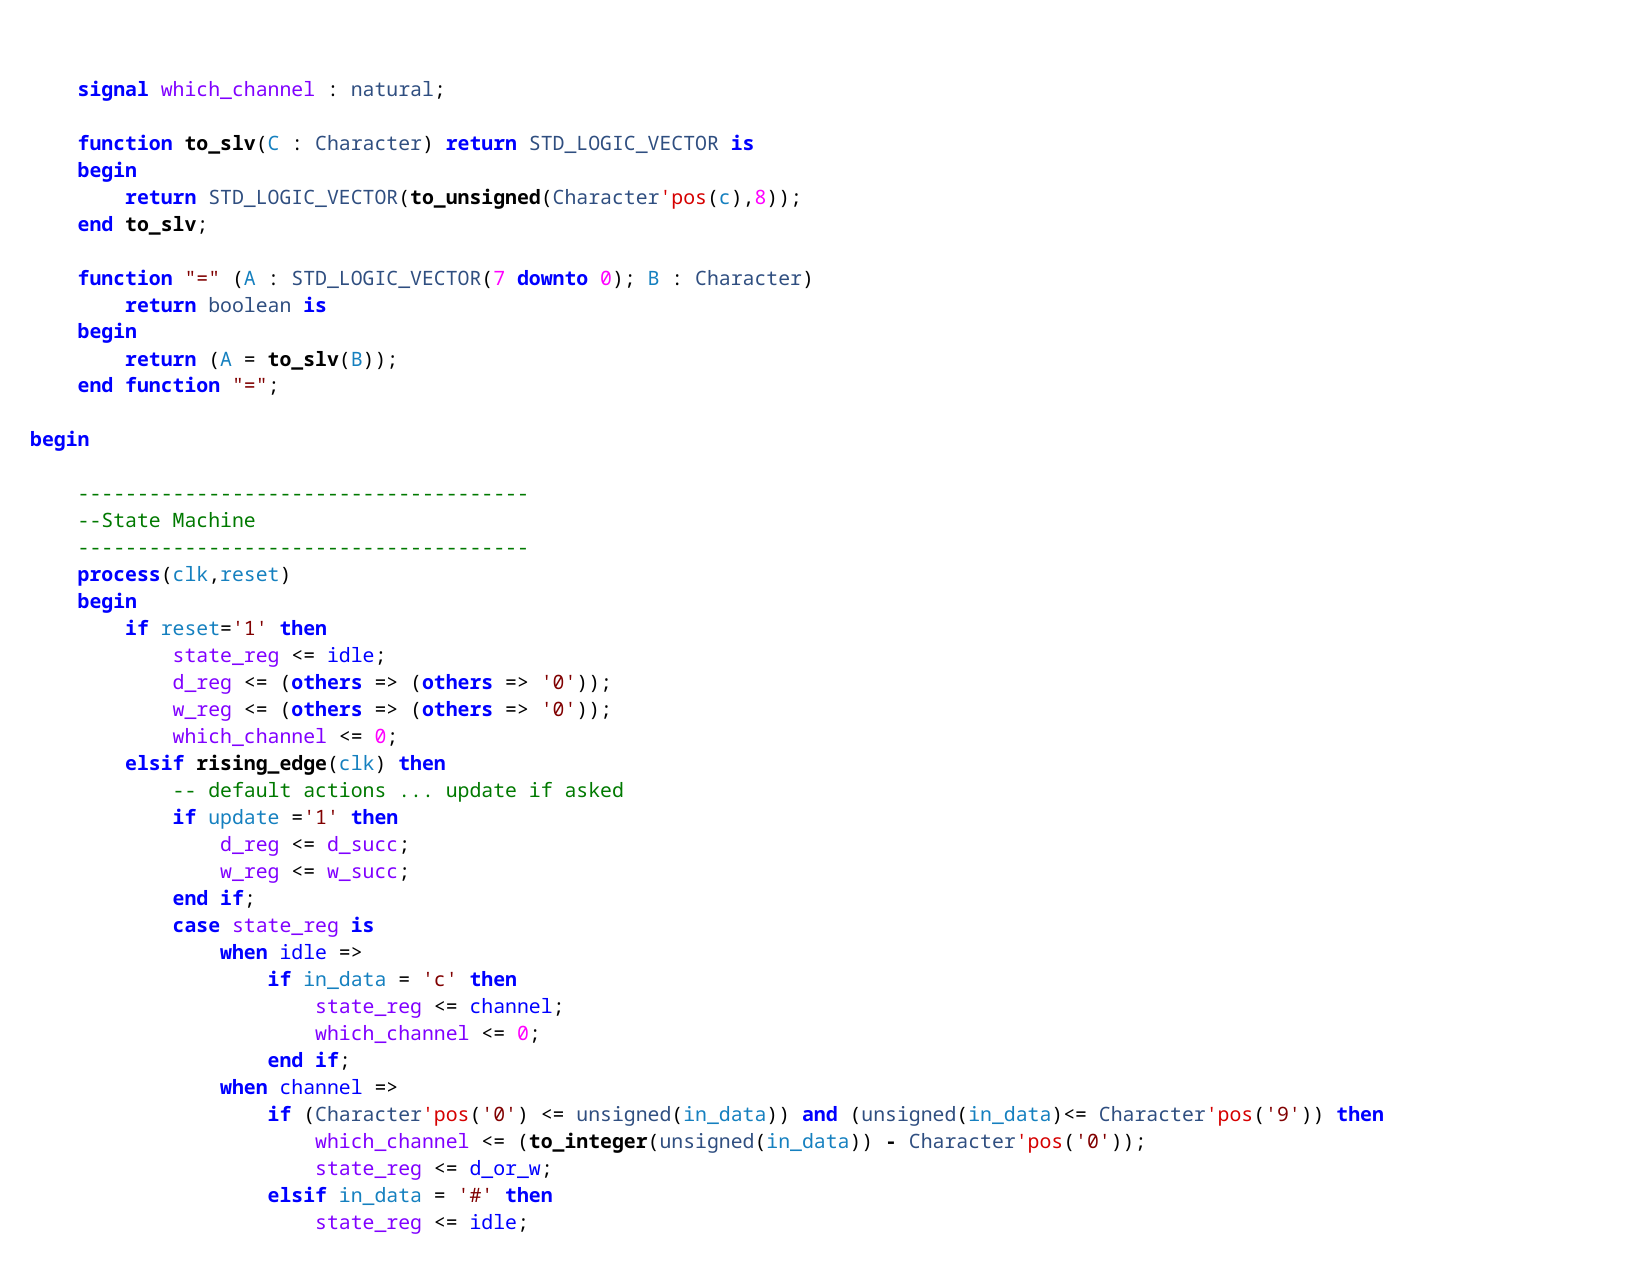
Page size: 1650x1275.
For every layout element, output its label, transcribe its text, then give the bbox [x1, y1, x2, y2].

text which_channel <= 0; [30, 722, 1620, 749]
text end to_slv; [30, 210, 1620, 237]
text elsif in_data = '#' then [30, 1181, 1620, 1208]
text begin [30, 426, 1620, 453]
text end if; [30, 884, 1620, 911]
text -------------------------------------- [30, 534, 1620, 561]
text begin [30, 318, 1620, 345]
text --State Machine [30, 507, 1620, 534]
text function to_slv(C : Character) return STD_LOGIC_VECTOR is [30, 129, 1620, 156]
text if (Character'pos('0') <= unsigned(in_data)) and (unsigned(in_data)<= Character'pos('9')) then [30, 1100, 1620, 1127]
text d_reg <= d_succ; [30, 830, 1620, 857]
text return (A = to_slv(B)); [30, 345, 1620, 372]
text begin [30, 156, 1620, 183]
text state_reg <= channel; [30, 992, 1620, 1019]
text w_reg <= w_succ; [30, 857, 1620, 884]
text which_channel <= (to_integer(unsigned(in_data)) - Character'pos('0')); [30, 1127, 1620, 1154]
text return boolean is [30, 291, 1620, 318]
text begin [30, 588, 1620, 614]
text return STD_LOGIC_VECTOR(to_unsigned(Character'pos(c),8)); [30, 183, 1620, 210]
text case state_reg is [30, 911, 1620, 938]
text state_reg <= d_or_w; [30, 1154, 1620, 1181]
text end if; [30, 1046, 1620, 1073]
text process(clk,reset) [30, 561, 1620, 588]
text when channel => [30, 1073, 1620, 1100]
text state_reg <= idle; [30, 1208, 1620, 1235]
text when idle => [30, 938, 1620, 965]
text function "=" (A : STD_LOGIC_VECTOR(7 downto 0); B : Character) [30, 264, 1620, 291]
text if reset='1' then [30, 614, 1620, 642]
text if in_data = 'c' then [30, 965, 1620, 992]
text state_reg <= idle; [30, 642, 1620, 668]
text signal which_channel : natural; [30, 75, 1620, 102]
text end function "="; [30, 372, 1620, 399]
text if update ='1' then [30, 803, 1620, 830]
text elsif rising_edge(clk) then [30, 749, 1620, 776]
text -- default actions ... update if asked [30, 776, 1620, 803]
text w_reg <= (others => (others => '0')); [30, 696, 1620, 722]
text -------------------------------------- [30, 480, 1620, 507]
text which_channel <= 0; [30, 1019, 1620, 1046]
text d_reg <= (others => (others => '0')); [30, 668, 1620, 696]
